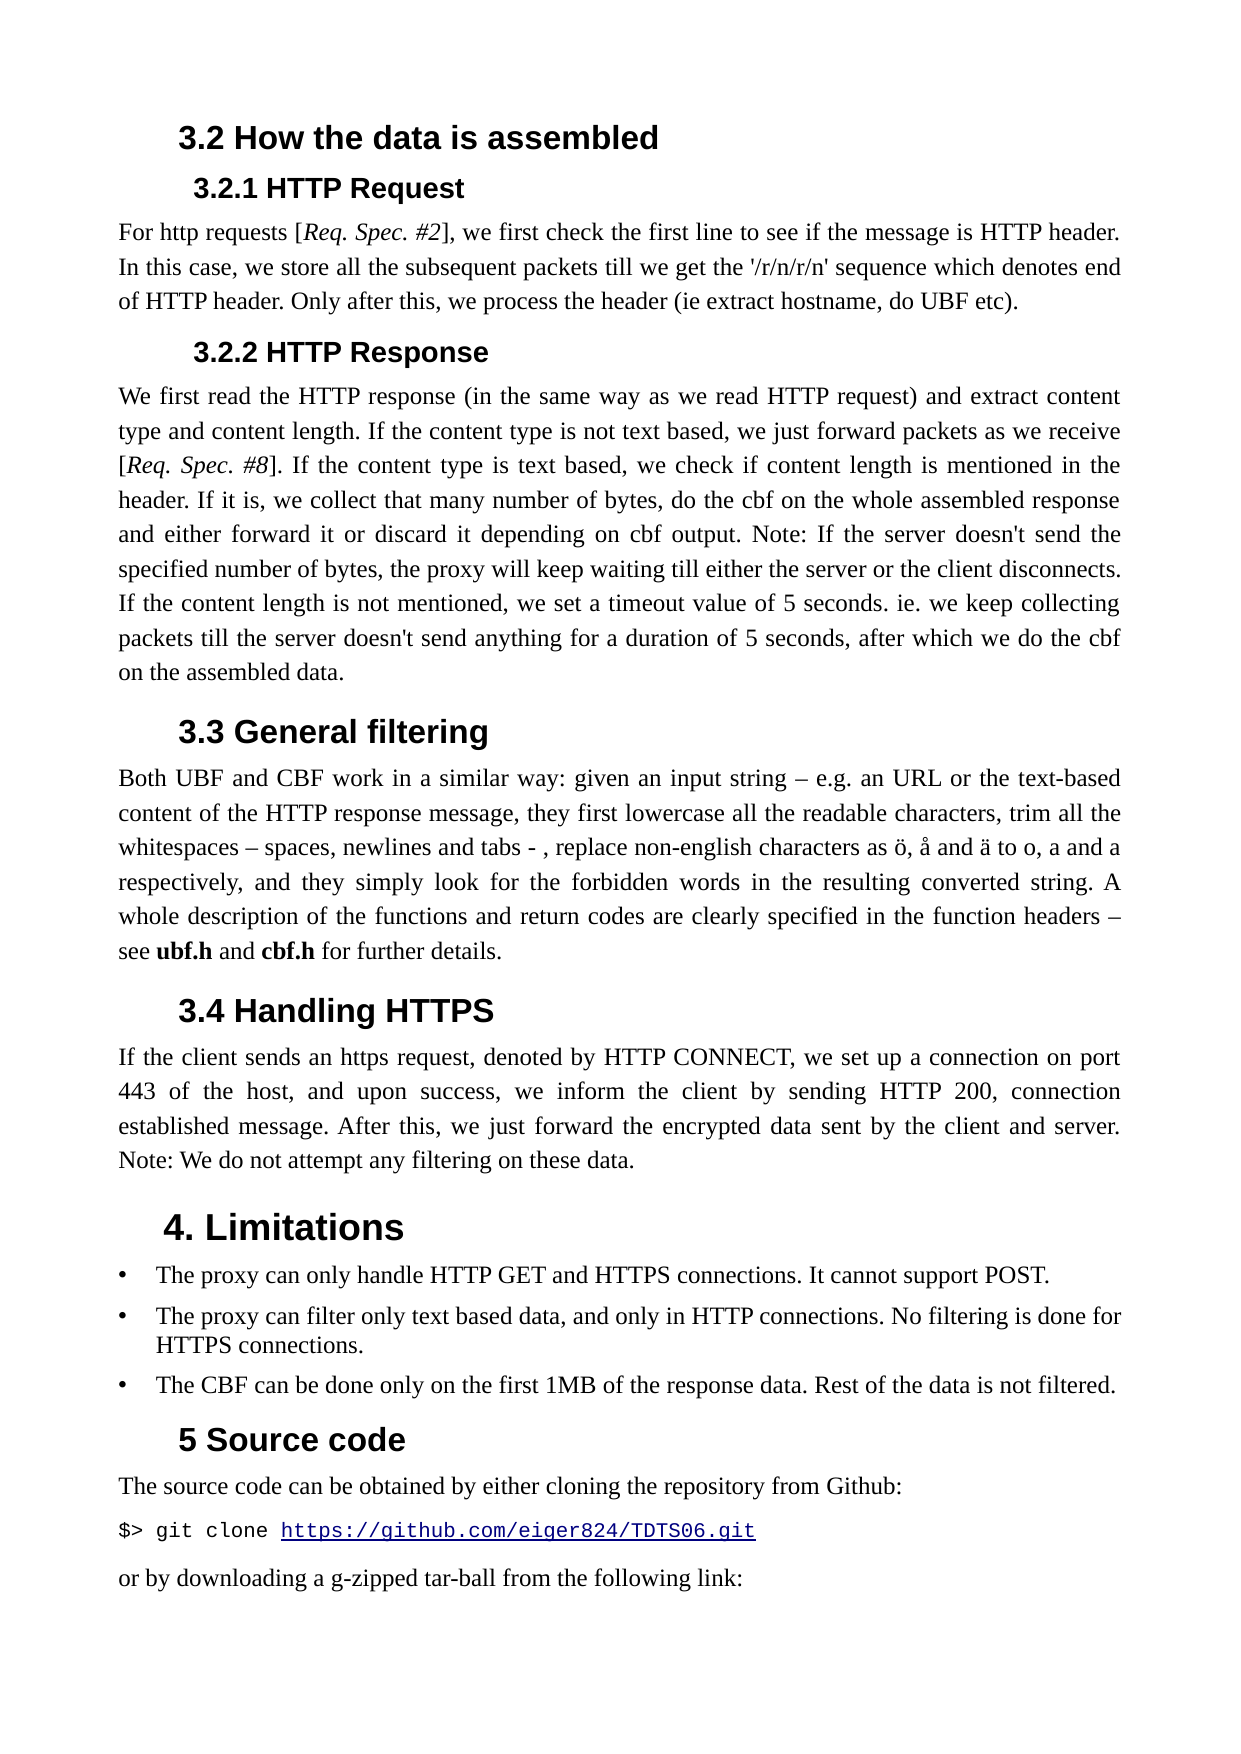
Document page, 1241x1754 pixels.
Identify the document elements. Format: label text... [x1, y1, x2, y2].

subtitle 3.4 Handling HTTPS [118, 991, 1122, 1029]
list The CBF can be done only on the first 1MB of the response data. Rest of the data is not filtered. [118, 1371, 1122, 1399]
subtitle 5 Source code [118, 1420, 1122, 1458]
subtitle 4. Limitations [118, 1205, 1122, 1248]
text or by downloading a g-zipped tar-ball from the following link: [118, 1563, 1122, 1592]
subtitle 3.3 General filtering [118, 712, 1122, 751]
list The proxy can filter only text based data, and only in HTTP connections. No filtering is done for HTTPS connections. [118, 1301, 1122, 1359]
subtitle 3.2 How the data is assembled [118, 118, 1122, 157]
text We first read the HTTP response (in the same way as we read HTTP request) and extract content type and content length. If the content type is not text based, we just forward packets as we receive [Req. Spec. #8]. If the content type is text based, we check if content length is mentioned in the header. If it is, we collect that many number of bytes, do the cbf on the whole assembled response and either forward it or discard it depending on cbf output. Note: If the server doesn't send the specified number of bytes, the proxy will keep waiting till either the server or the client disconnects. If the content length is not mentioned, we set a timeout value of 5 seconds. ie. we keep collecting packets till the server doesn't send anything for a duration of 5 seconds, after which we do the cbf on the assembled data. [118, 381, 1122, 686]
text Both UBF and CBF work in a similar way: given an input string – e.g. an URL or the text-based content of the HTTP response message, they first lowercase all the readable characters, trim all the whitespaces – spaces, newlines and tabs - , replace non-english characters as ö, å and ä to o, a and a respectively, and they simply look for the forbidden words in the resulting converted string. A whole description of the functions and return codes are clearly specified in the function headers – see ubf.h and cbf.h for further details. [118, 763, 1122, 964]
text The source code can be obtained by either cloning the repository from Github: [118, 1471, 1122, 1500]
text If the client sends an https request, denoted by HTTP CONNECT, we set up a connection on port 443 of the host, and upon success, we inform the client by sending HTTP 200, connection established message. After this, we just forward the encrypted data sent by the client and server. Note: We do not attempt any filtering on these data. [118, 1042, 1122, 1174]
subtitle 3.2.2 HTTP Response [118, 335, 1122, 369]
list The proxy can only handle HTTP GET and HTTPS connections. It cannot support POST. [118, 1261, 1122, 1289]
subtitle 3.2.1 HTTP Request [118, 171, 1122, 205]
text $> git clone https://github.com/eiger824/TDTS06.git [118, 1520, 1122, 1544]
text For http requests [Req. Spec. #2], we first check the first line to see if the message is HTTP header. In this case, we store all the subsequent packets till we get the '/r/n/r/n' sequence which denotes end of HTTP header. Only after this, we process the header (ie extract hostname, do UBF etc). [118, 217, 1122, 315]
